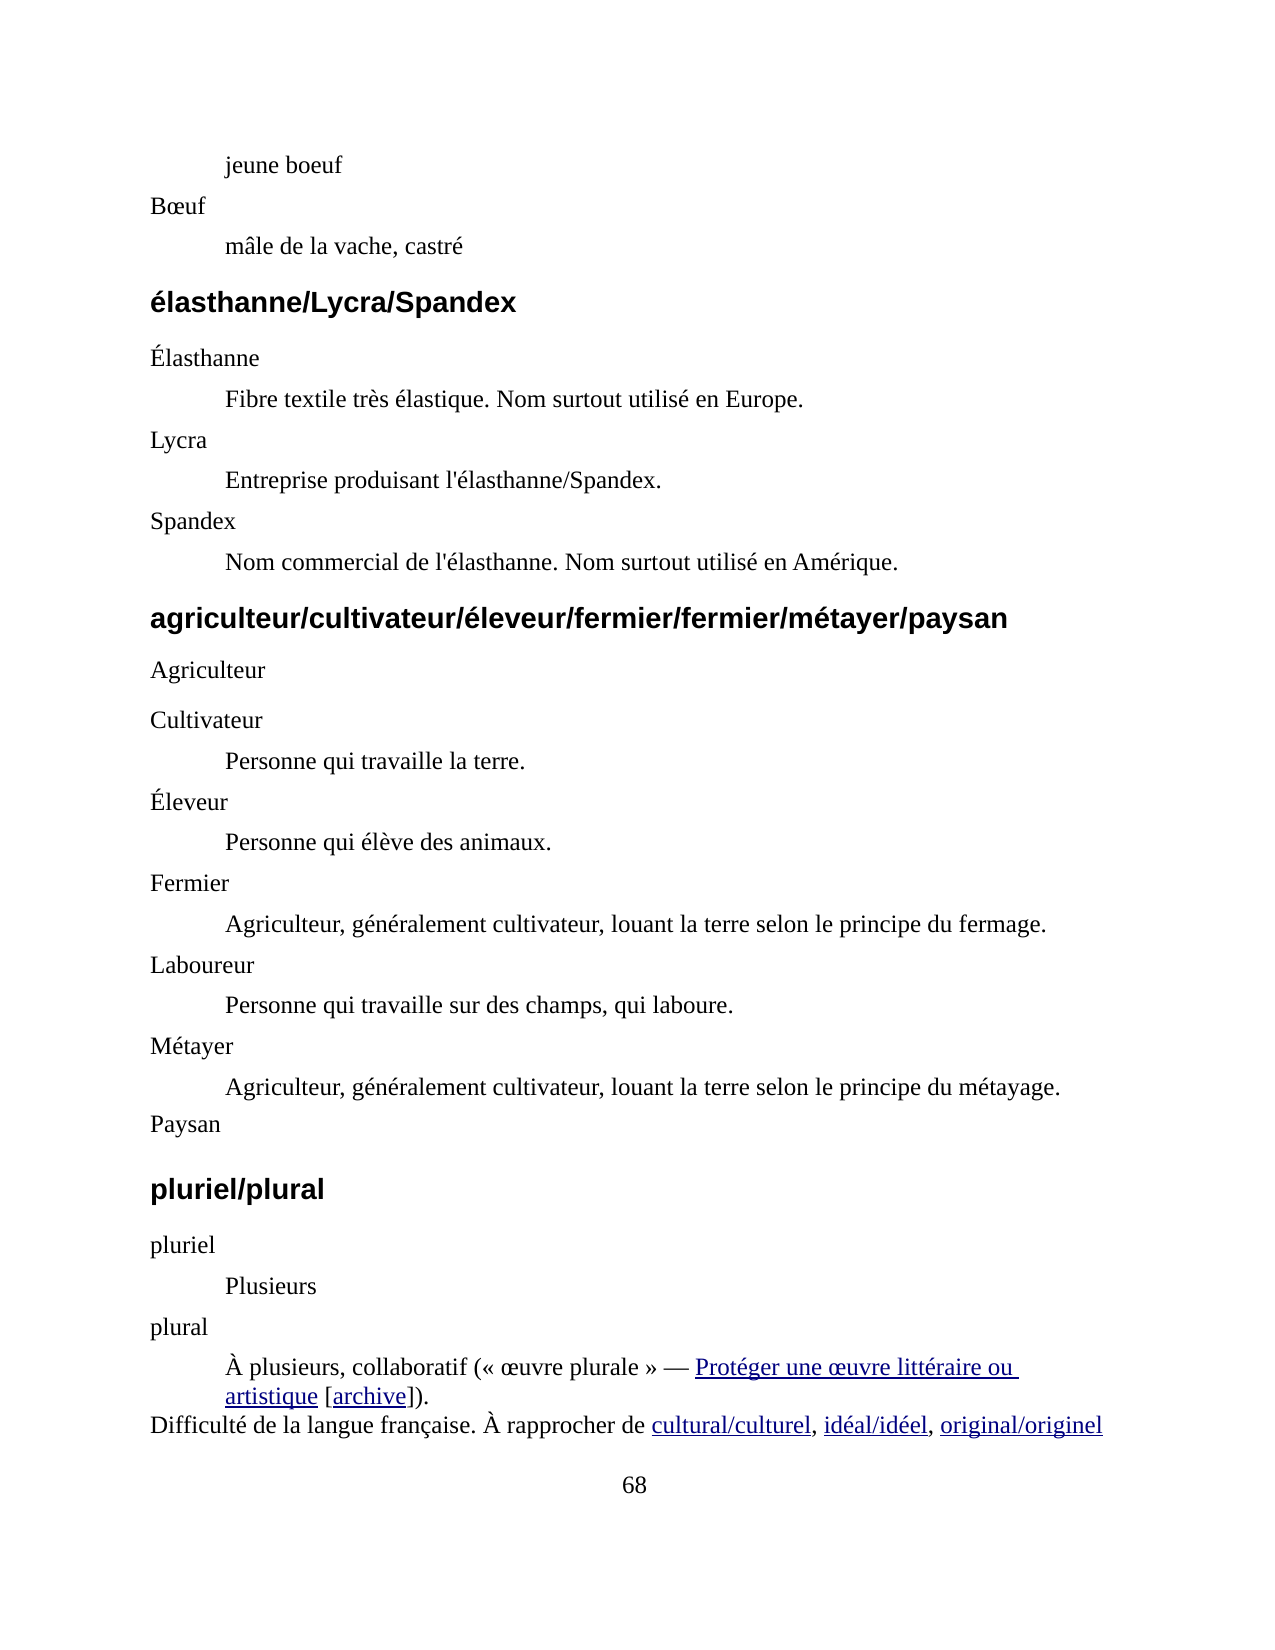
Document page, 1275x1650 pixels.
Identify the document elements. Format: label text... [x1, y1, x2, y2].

text Laboureur [150, 950, 1125, 978]
text pluriel [150, 1230, 1125, 1259]
text Personne qui travaille la terre. [225, 746, 1125, 775]
text plural [150, 1312, 1125, 1341]
text Cultivateur [150, 705, 1125, 734]
text Personne qui travaille sur des champs, qui laboure. [225, 990, 1125, 1019]
text Agriculteur, généralement cultivateur, louant la terre selon le principe du métayage. [225, 1072, 1125, 1101]
text Fibre textile très élastique. Nom surtout utilisé en Europe. [225, 384, 1125, 413]
text Plusieurs [225, 1271, 1125, 1300]
subtitle élasthanne/Lycra/Spandex [150, 285, 1125, 319]
text À plusieurs, collaboratif (« œuvre plurale » — Protéger une œuvre littéraire ou artistique [archive]). [225, 1352, 1125, 1410]
text Lycra [150, 425, 1125, 453]
text mâle de la vache, castré [225, 231, 1125, 260]
subtitle pluriel/plural [150, 1172, 1125, 1206]
text Paysan [150, 1109, 1125, 1138]
text Spandex [150, 506, 1125, 535]
text Fermier [150, 868, 1125, 897]
text Entreprise produisant l'élasthanne/Spandex. [225, 465, 1125, 494]
text Agriculteur, généralement cultivateur, louant la terre selon le principe du fermage. [225, 909, 1125, 938]
text Éleveur [150, 787, 1125, 816]
text Personne qui élève des animaux. [225, 827, 1125, 856]
text Difficulté de la langue française. À rapprocher de cultural/culturel, idéal/idéel, original/originel [150, 1410, 1125, 1439]
text jeune boeuf [225, 150, 1125, 179]
text Nom commercial de l'élasthanne. Nom surtout utilisé en Amérique. [225, 547, 1125, 576]
text Agriculteur [150, 656, 1125, 684]
text Métayer [150, 1031, 1125, 1060]
text Élasthanne [150, 343, 1125, 372]
text Bœuf [150, 191, 1125, 219]
subtitle agriculteur/cultivateur/éleveur/fermier/fermier/métayer/paysan [150, 601, 1125, 634]
